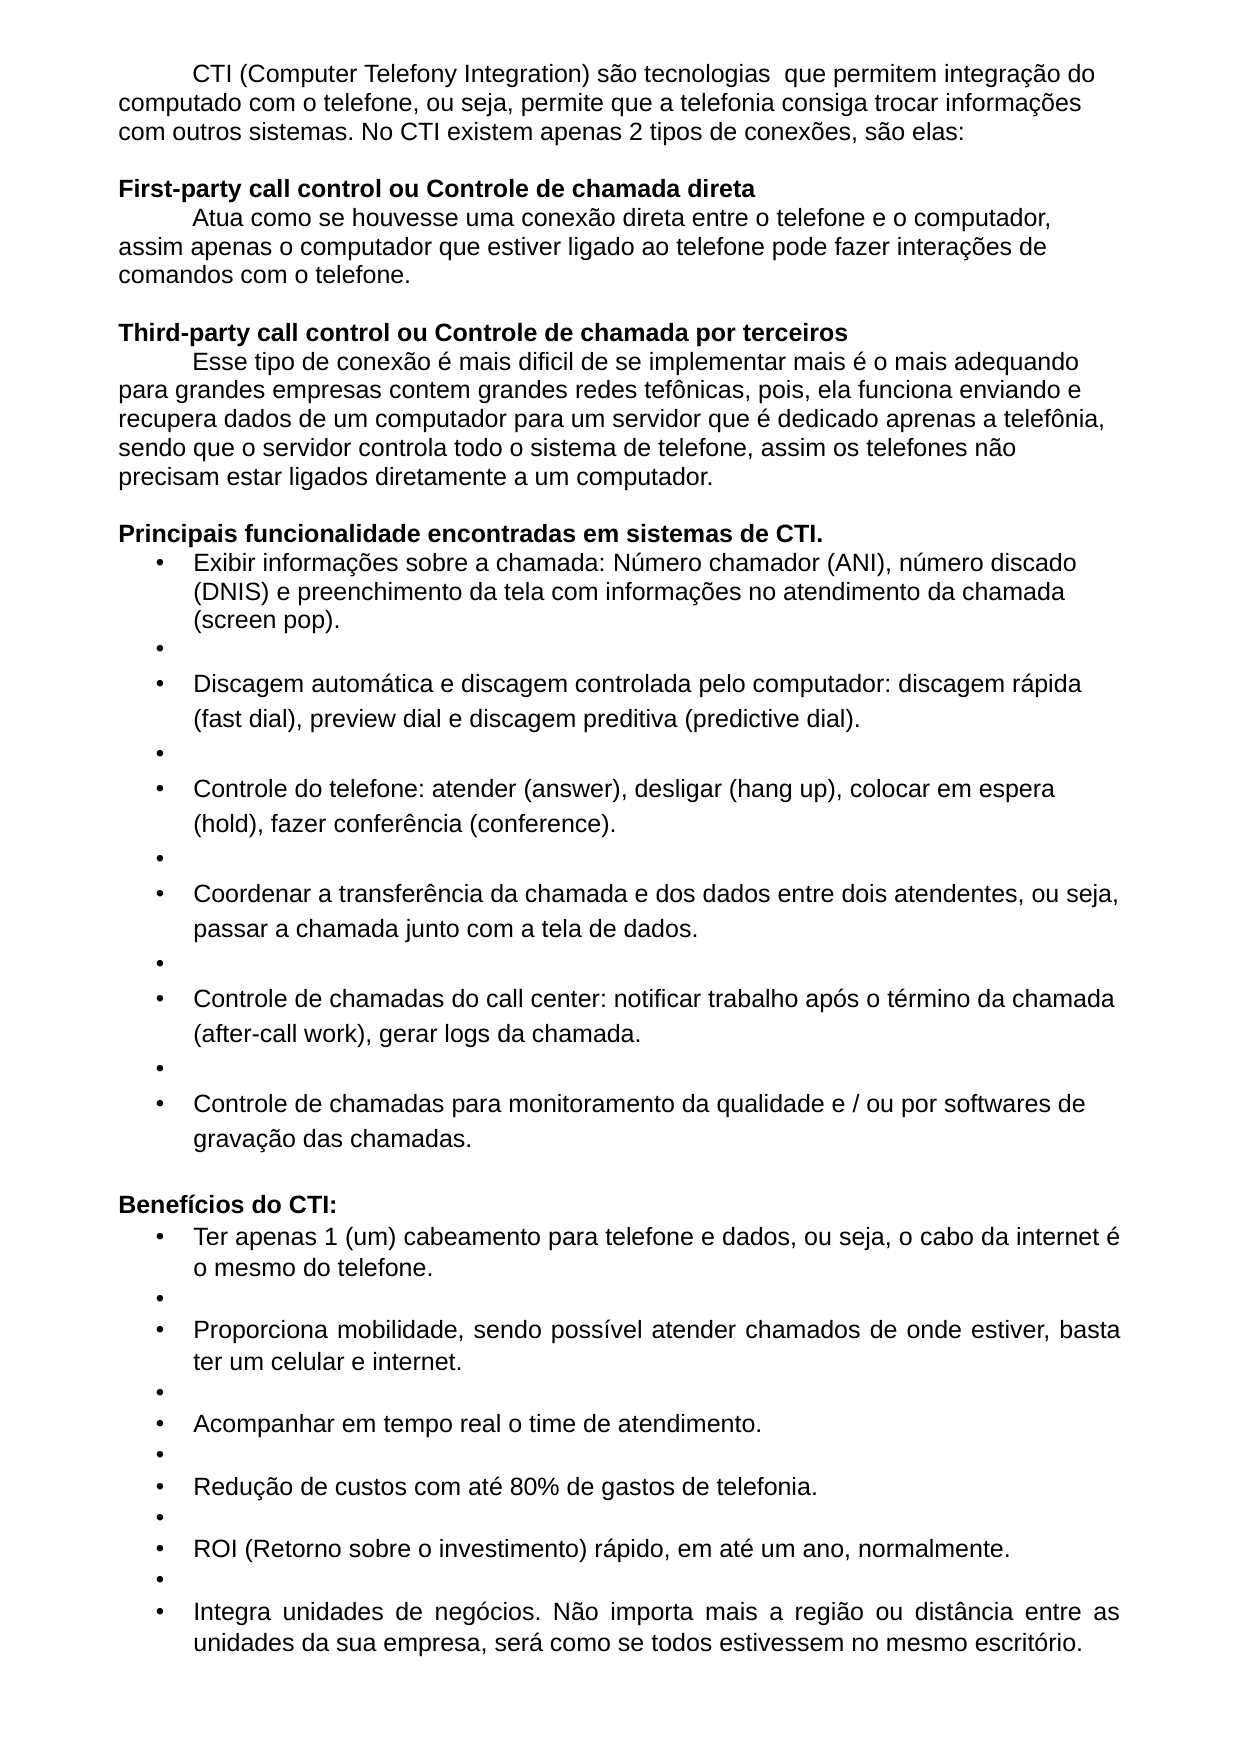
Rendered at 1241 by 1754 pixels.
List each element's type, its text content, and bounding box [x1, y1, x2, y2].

list ROI (Retorno sobre o investimento) rápido, em até um ano, normalmente. [156, 1532, 1122, 1563]
text Third-party call control ou Controle de chamada por terceiros [118, 318, 1122, 347]
list Controle de chamadas do call center: notificar trabalho após o término da chamada (after-call work), gerar logs da chamada. [156, 978, 1122, 1048]
text Esse tipo de conexão é mais dificil de se implementar mais é o mais adequando para grandes empresas contem grandes redes tefônicas, pois, ela funciona enviando e recupera dados de um computador para um servidor que é dedicado aprenas a telefônia, sendo que o servidor controla todo o sistema de telefone, assim os telefones não precisam estar ligados diretamente a um computador. [118, 347, 1122, 490]
list Integra unidades de negócios. Não importa mais a região ou distância entre as unidades da sua empresa, será como se todos estivessem no mesmo escritório. [156, 1594, 1122, 1657]
list Controle de chamadas para monitoramento da qualidade e / ou por softwares de gravação das chamadas. [156, 1083, 1122, 1153]
list Coordenar a transferência da chamada e dos dados entre dois atendentes, ou seja, passar a chamada junto com a tela de dados. [156, 873, 1122, 943]
list Acompanhar em tempo real o time de atendimento. [156, 1407, 1122, 1438]
text Principais funcionalidade encontradas em sistemas de CTI. [118, 519, 1122, 548]
text Benefícios do CTI: [118, 1188, 1122, 1219]
text Atua como se houvesse uma conexão direta entre o telefone e o computador, assim apenas o computador que estiver ligado ao telefone pode fazer interações de comandos com o telefone. [118, 203, 1122, 289]
list Redução de custos com até 80% de gastos de telefonia. [156, 1469, 1122, 1501]
list Exibir informações sobre a chamada: Número chamador (ANI), número discado (DNIS) e preenchimento da tela com informações no atendimento da chamada (screen pop). [156, 548, 1122, 634]
list Controle do telefone: atender (answer), desligar (hang up), colocar em espera (hold), fazer conferência (conference). [156, 768, 1122, 838]
text CTI (Computer Telefony Integration) são tecnologias que permitem integração do computado com o telefone, ou seja, permite que a telefonia consiga trocar informações com outros sistemas. No CTI existem apenas 2 tipos de conexões, são elas: [118, 59, 1122, 145]
text First-party call control ou Controle de chamada direta [118, 174, 1122, 203]
list Ter apenas 1 (um) cabeamento para telefone e dados, ou seja, o cabo da internet é o mesmo do telefone. [156, 1219, 1122, 1282]
list Discagem automática e discagem controlada pelo computador: discagem rápida (fast dial), preview dial e discagem preditiva (predictive dial). [156, 663, 1122, 733]
list Proporciona mobilidade, sendo possível atender chamados de onde estiver, basta ter um celular e internet. [156, 1313, 1122, 1376]
